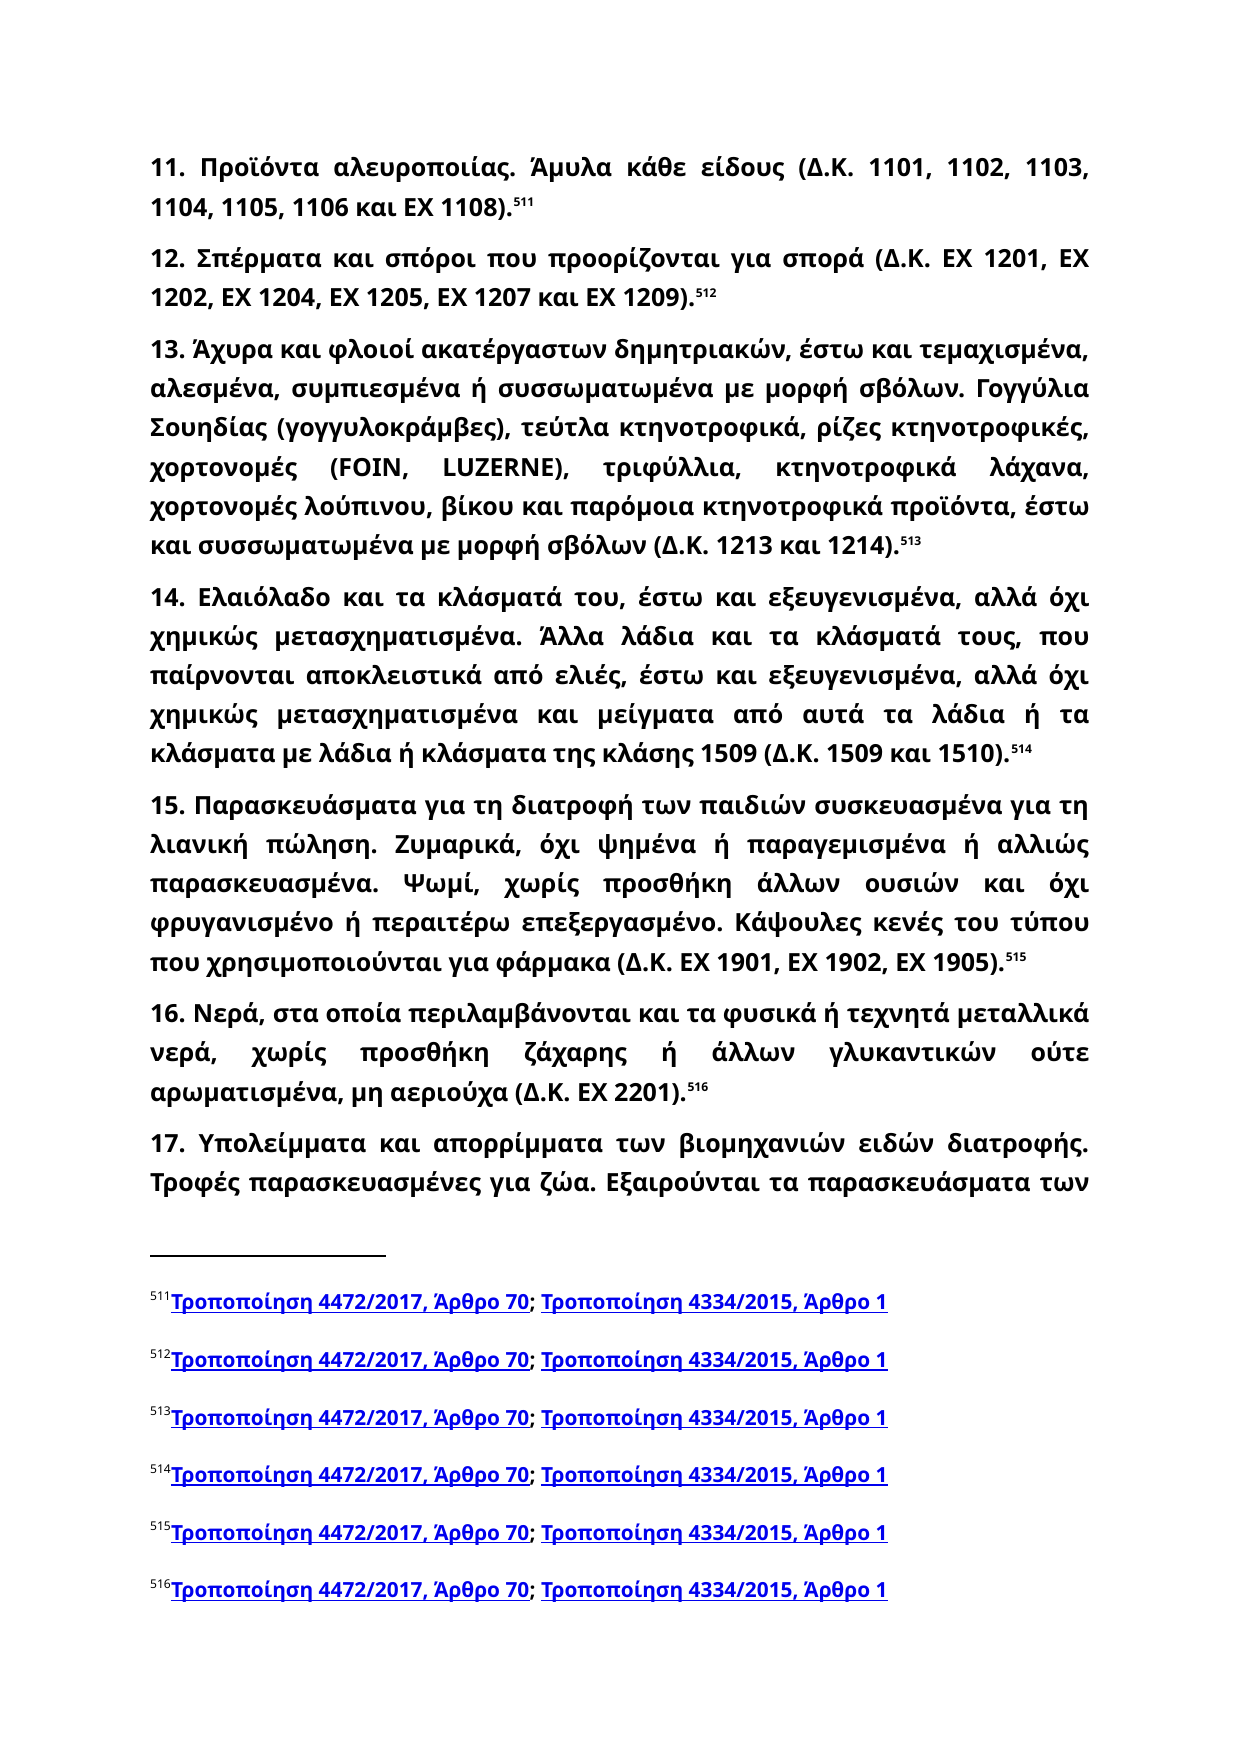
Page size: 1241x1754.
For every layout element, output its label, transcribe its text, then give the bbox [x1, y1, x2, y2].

text 14. Ελαιόλαδο και τα κλάσματά του, έστω και εξευγενισμένα, αλλά όχι χημικώς μετασχηματισμένα. Άλλα λάδια και τα κλάσματά τους, που παίρνονται αποκλειστικά από ελιές, έστω και εξευγενισμένα, αλλά όχι χημικώς μετασχηματισμένα και μείγματα από αυτά τα λάδια ή τα κλάσματα με λάδια ή κλάσματα της κλάσης 1509 (Δ.Κ. 1509 και 1510). [150, 579, 1090, 770]
text Τροποποίηση 4472/2017, Άρθρο 70; Τροποποίηση 4334/2015, Άρθρο 1 [150, 1576, 1090, 1604]
text 12. Σπέρματα και σπόροι που προορίζονται για σπορά (Δ.Κ. ΕΧ 1201, ΕΧ 1202, ΕΧ 1204, ΕΧ 1205, ΕΧ 1207 και ΕΧ 1209). [150, 241, 1090, 314]
text 13. Άχυρα και φλοιοί ακατέργαστων δημητριακών, έστω και τεμαχισμένα, αλεσμένα, συμπιεσμένα ή συσσωματωμένα με μορφή σβόλων. Γογγύλια Σουηδίας (γογγυλοκράμβες), τεύτλα κτηνοτροφικά, ρίζες κτηνοτροφικές, χορτονομές (FΟΙΝ, LUΖΕRΝΕ), τριφύλλια, κτηνοτροφικά λάχανα, χορτονομές λούπινου, βίκου και παρόμοια κτηνοτροφικά προϊόντα, έστω και συσσωματωμένα με μορφή σβόλων (Δ.Κ. 1213 και 1214). [150, 332, 1090, 562]
text 16. Νερά, στα οποία περιλαμβάνονται και τα φυσικά ή τεχνητά μεταλλικά νερά, χωρίς προσθήκη ζάχαρης ή άλλων γλυκαντικών ούτε αρωματισμένα, μη αεριούχα (Δ.Κ. ΕΧ 2201). [150, 996, 1090, 1108]
text Τροποποίηση 4472/2017, Άρθρο 70; Τροποποίηση 4334/2015, Άρθρο 1 [150, 1460, 1090, 1489]
text 11. Προϊόντα αλευροποιίας. Άμυλα κάθε είδους (Δ.Κ. 1101, 1102, 1103, 1104, 1105, 1106 και ΕΧ 1108). [150, 150, 1090, 223]
text 17. Υπολείμματα και απορρίμματα των βιομηχανιών ειδών διατροφής. Τροφές παρασκευασμένες για ζώα. Εξαιρούνται τα παρασκευάσματα των [150, 1126, 1090, 1199]
text 15. Παρασκευάσματα για τη διατροφή των παιδιών συσκευασμένα για τη λιανική πώληση. Ζυμαρικά, όχι ψημένα ή παραγεμισμένα ή αλλιώς παρασκευασμένα. Ψωμί, χωρίς προσθήκη άλλων ουσιών και όχι φρυγανισμένο ή περαιτέρω επεξεργασμένο. Κάψουλες κενές του τύπου που χρησιμοποιούνται για φάρμακα (Δ.Κ. ΕΧ 1901, ΕΧ 1902, ΕΧ 1905). [150, 787, 1090, 978]
text Τροποποίηση 4472/2017, Άρθρο 70; Τροποποίηση 4334/2015, Άρθρο 1 [150, 1403, 1090, 1431]
text Τροποποίηση 4472/2017, Άρθρο 70; Τροποποίηση 4334/2015, Άρθρο 1 [150, 1287, 1090, 1316]
text Τροποποίηση 4472/2017, Άρθρο 70; Τροποποίηση 4334/2015, Άρθρο 1 [150, 1518, 1090, 1546]
text Τροποποίηση 4472/2017, Άρθρο 70; Τροποποίηση 4334/2015, Άρθρο 1 [150, 1345, 1090, 1373]
